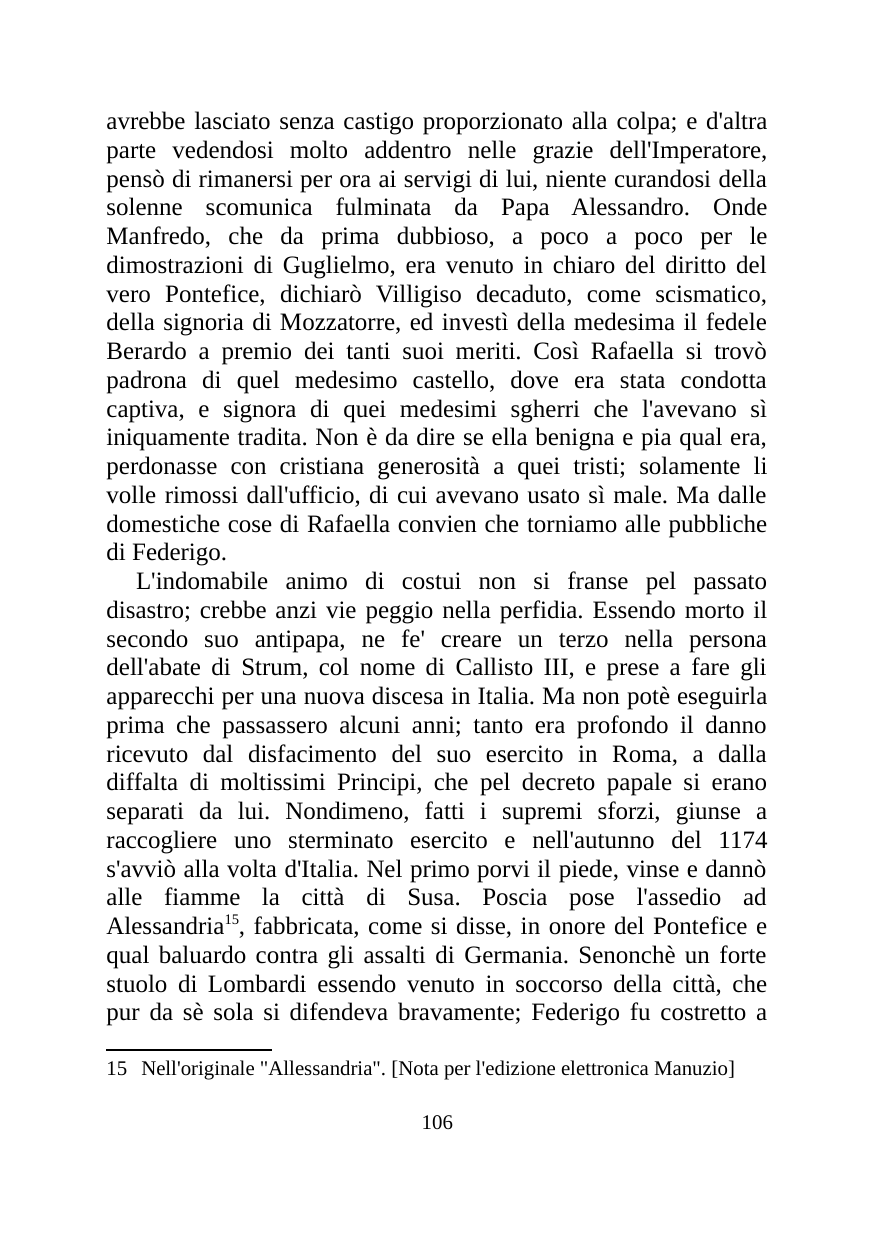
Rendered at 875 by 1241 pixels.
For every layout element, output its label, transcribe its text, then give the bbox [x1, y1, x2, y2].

text Nell'originale "Allessandria". [Nota per l'edizione elettronica Manuzio] [106, 1056, 768, 1080]
text avrebbe lasciato senza castigo proporzionato alla colpa; e d'altra parte vedendosi molto addentro nelle grazie dell'Imperatore, pensò di rimanersi per ora ai servigi di lui, niente curandosi della solenne scomunica fulminata da Papa Alessandro. Onde Manfredo, che da prima dubbioso, a poco a poco per le dimostrazioni di Guglielmo, era venuto in chiaro del diritto del vero Pontefice, dichiarò Villigiso decaduto, come scismatico, della signoria di Mozzatorre, ed investì della medesima il fedele Berardo a premio dei tanti suoi meriti. Così Rafaella si trovò padrona di quel medesimo castello, dove era stata condotta captiva, e signora di quei medesimi sgherri che l'avevano sì iniquamente tradita. Non è da dire se ella benigna e pia qual era, perdonasse con cristiana generosità a quei tristi; solamente li volle rimossi dall'ufficio, di cui avevano usato sì male. Ma dalle domestiche cose di Rafaella convien che torniamo alle pubbliche di Federigo. [106, 106, 768, 566]
text L'indomabile animo di costui non si franse pel passato disastro; crebbe anzi vie peggio nella perfidia. Essendo morto il secondo suo antipapa, ne fe' creare un terzo nella persona dell'abate di Strum, col nome di Callisto III, e prese a fare gli apparecchi per una nuova discesa in Italia. Ma non potè eseguirla prima che passassero alcuni anni; tanto era profondo il danno ricevuto dal disfacimento del suo esercito in Roma, a dalla diffalta di moltissimi Principi, che pel decreto papale si erano separati da lui. Nondimeno, fatti i supremi sforzi, giunse a raccogliere uno sterminato esercito e nell'autunno del 1174 s'avviò alla volta d'Italia. Nel primo porvi il piede, vinse e dannò alle fiamme la città di Susa. Poscia pose l'assedio ad Alessandria, fabbricata, come si disse, in onore del Pontefice e qual baluardo contra gli assalti di Germania. Senonchè un forte stuolo di Lombardi essendo venuto in soccorso della città, che pur da sè sola si difendeva bravamente; Federigo fu costretto a [106, 566, 768, 1026]
